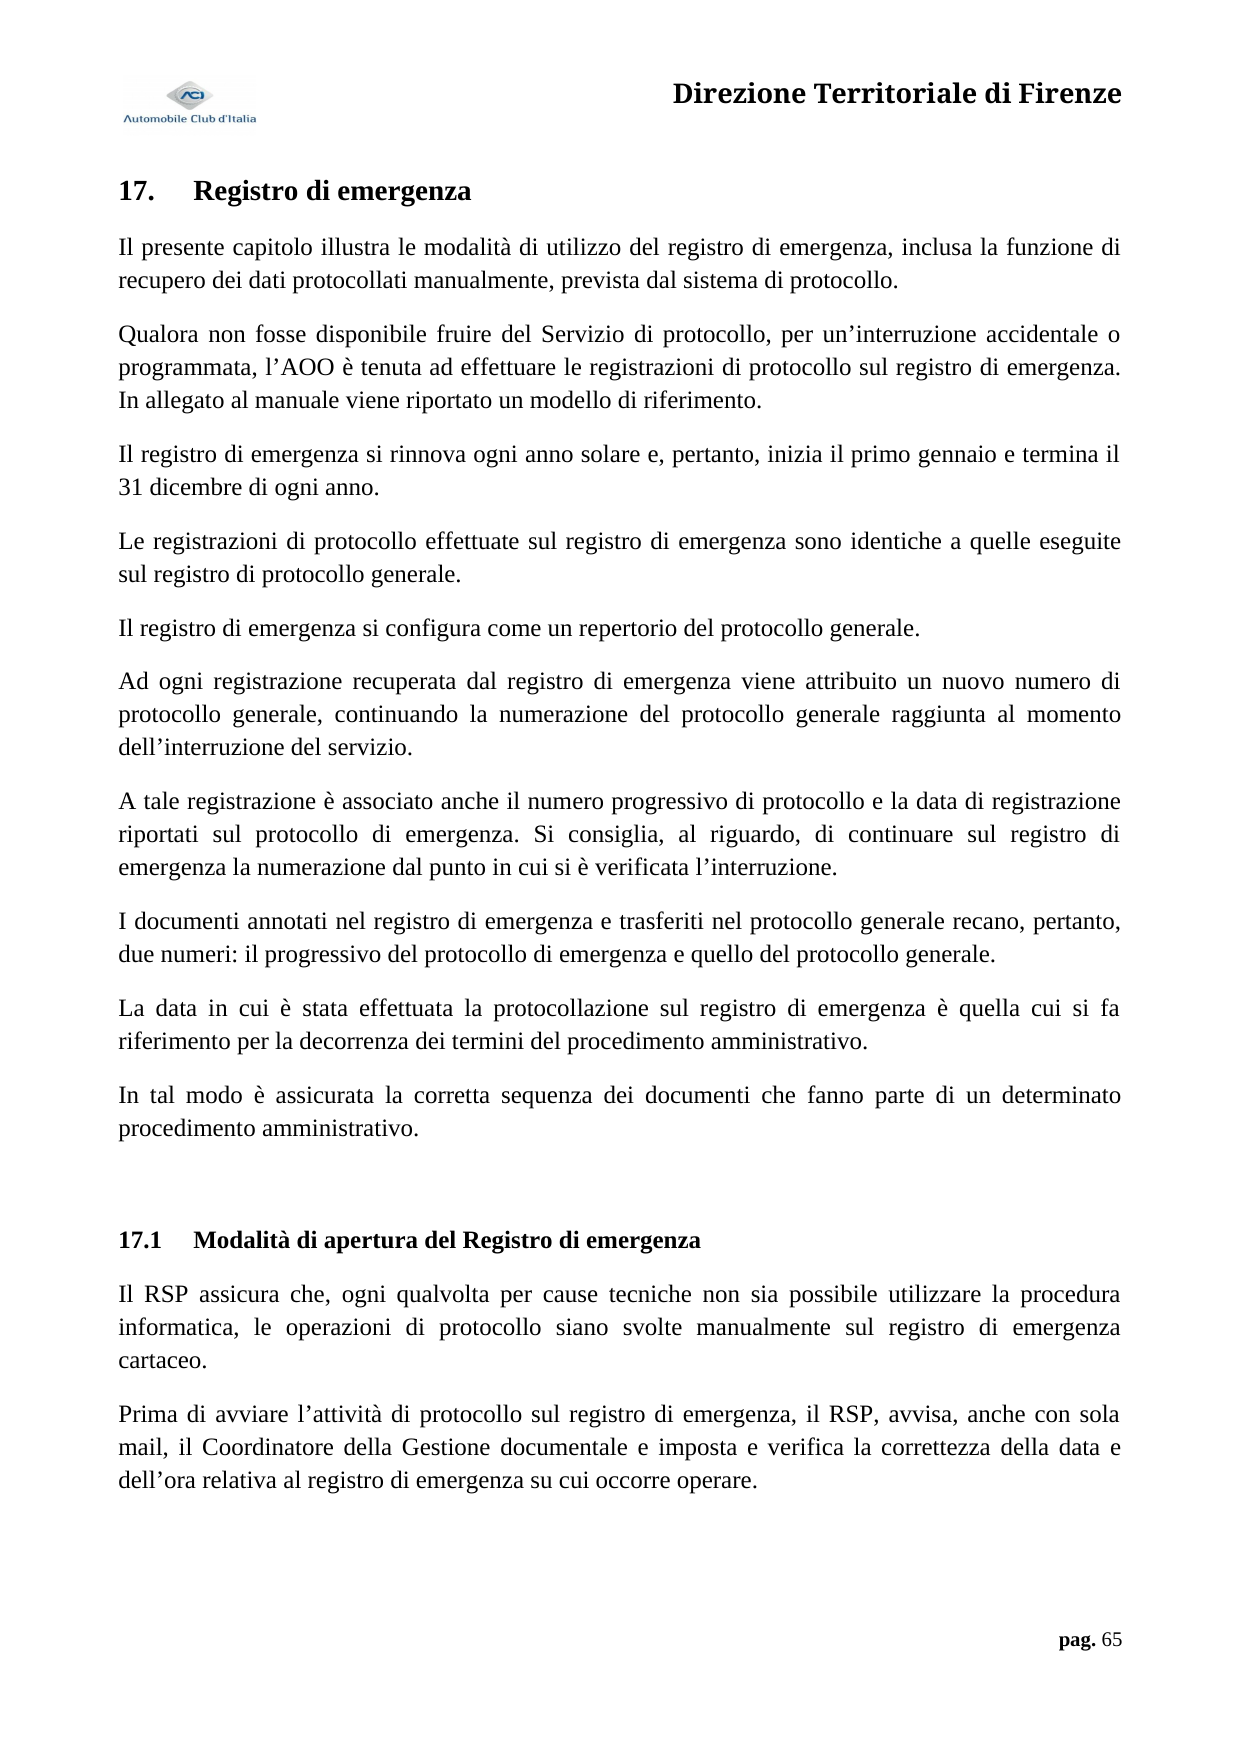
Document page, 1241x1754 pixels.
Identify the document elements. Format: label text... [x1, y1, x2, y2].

text Prima di avviare l’attività di protocollo sul registro di emergenza, il RSP, avvisa, anche con sola mail, il Coordinatore della Gestione documentale e imposta e verifica la correttezza della data e dell’ora relativa al registro di emergenza su cui occorre operare. [118, 1399, 1122, 1493]
list Registro di emergenza [118, 173, 1122, 206]
text Il presente capitolo illustra le modalità di utilizzo del registro di emergenza, inclusa la funzione di recupero dei dati protocollati manualmente, prevista dal sistema di protocollo. [118, 232, 1122, 294]
text Le registrazioni di protocollo effettuate sul registro di emergenza sono identiche a quelle eseguite sul registro di protocollo generale. [118, 526, 1122, 587]
text In tal modo è assicurata la corretta sequenza dei documenti che fanno parte di un determinato procedimento amministrativo. [118, 1080, 1122, 1142]
text La data in cui è stata effettuata la protocollazione sul registro di emergenza è quella cui si fa riferimento per la decorrenza dei termini del procedimento amministrativo. [118, 993, 1122, 1055]
list Modalità di apertura del Registro di emergenza [118, 1225, 1122, 1254]
text Ad ogni registrazione recuperata dal registro di emergenza viene attribuito un nuovo numero di protocollo generale, continuando la numerazione del protocollo generale raggiunta al momento dell’interruzione del servizio. [118, 666, 1122, 761]
text Qualora non fosse disponibile fruire del Servizio di protocollo, per un’interruzione accidentale o programmata, l’AOO è tenuta ad effettuare le registrazioni di protocollo sul registro di emergenza. In allegato al manuale viene riportato un modello di riferimento. [118, 319, 1122, 414]
text Il registro di emergenza si rinnova ogni anno solare e, pertanto, inizia il primo gennaio e termina il 31 dicembre di ogni anno. [118, 439, 1122, 501]
text I documenti annotati nel registro di emergenza e trasferiti nel protocollo generale recano, pertanto, due numeri: il progressivo del protocollo di emergenza e quello del protocollo generale. [118, 906, 1122, 968]
text A tale registrazione è associato anche il numero progressivo di protocollo e la data di registrazione riportati sul protocollo di emergenza. Si consiglia, al riguardo, di continuare sul registro di emergenza la numerazione dal punto in cui si è verificata l’interruzione. [118, 786, 1122, 881]
text Il registro di emergenza si configura come un repertorio del protocollo generale. [118, 613, 1122, 641]
text Il RSP assicura che, ogni qualvolta per cause tecniche non sia possibile utilizzare la procedura informatica, le operazioni di protocollo siano svolte manualmente sul registro di emergenza cartaceo. [118, 1279, 1122, 1373]
picture [122, 75, 257, 136]
